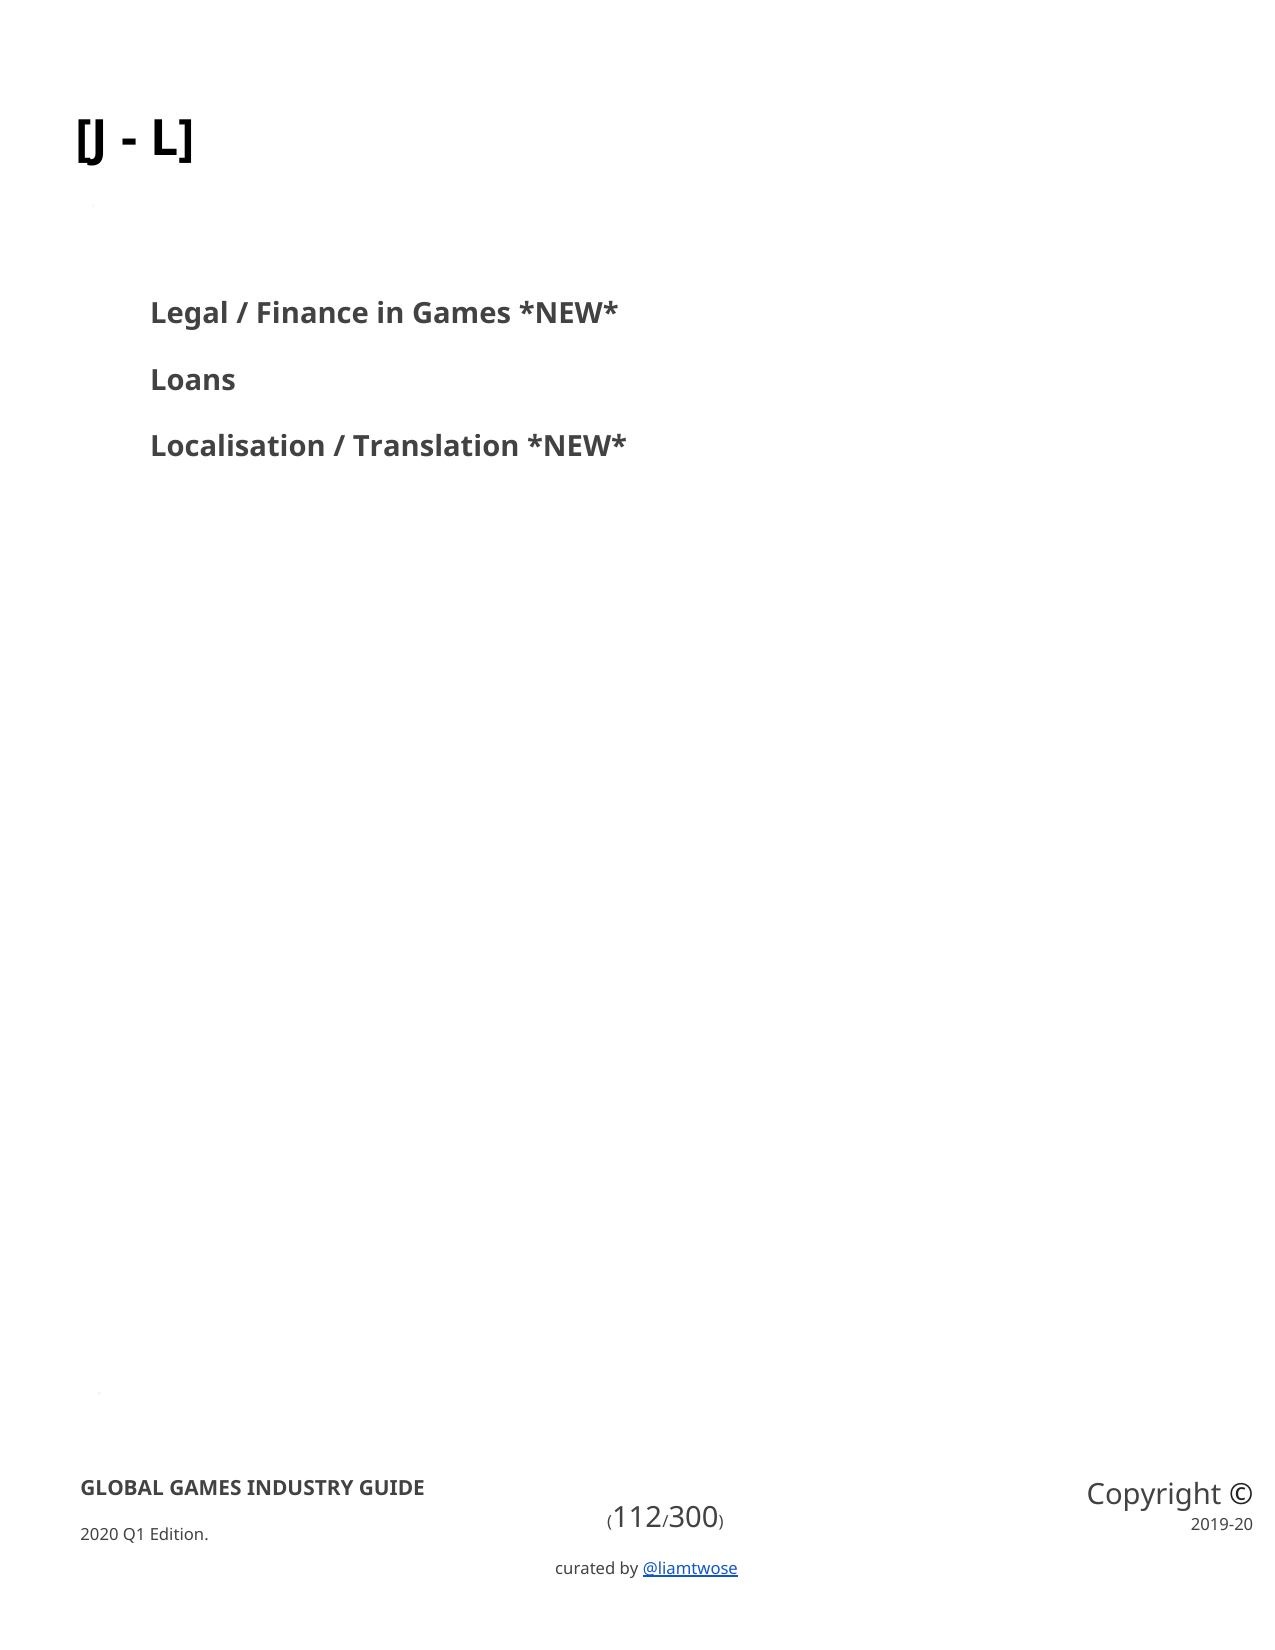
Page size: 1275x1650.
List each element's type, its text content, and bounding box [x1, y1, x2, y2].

text Localisation / Translation *NEW* [150, 426, 1200, 465]
subtitle [J - L] [75, 102, 1200, 170]
text Legal / Finance in Games *NEW* [150, 293, 1200, 332]
text Loans [150, 359, 1200, 399]
